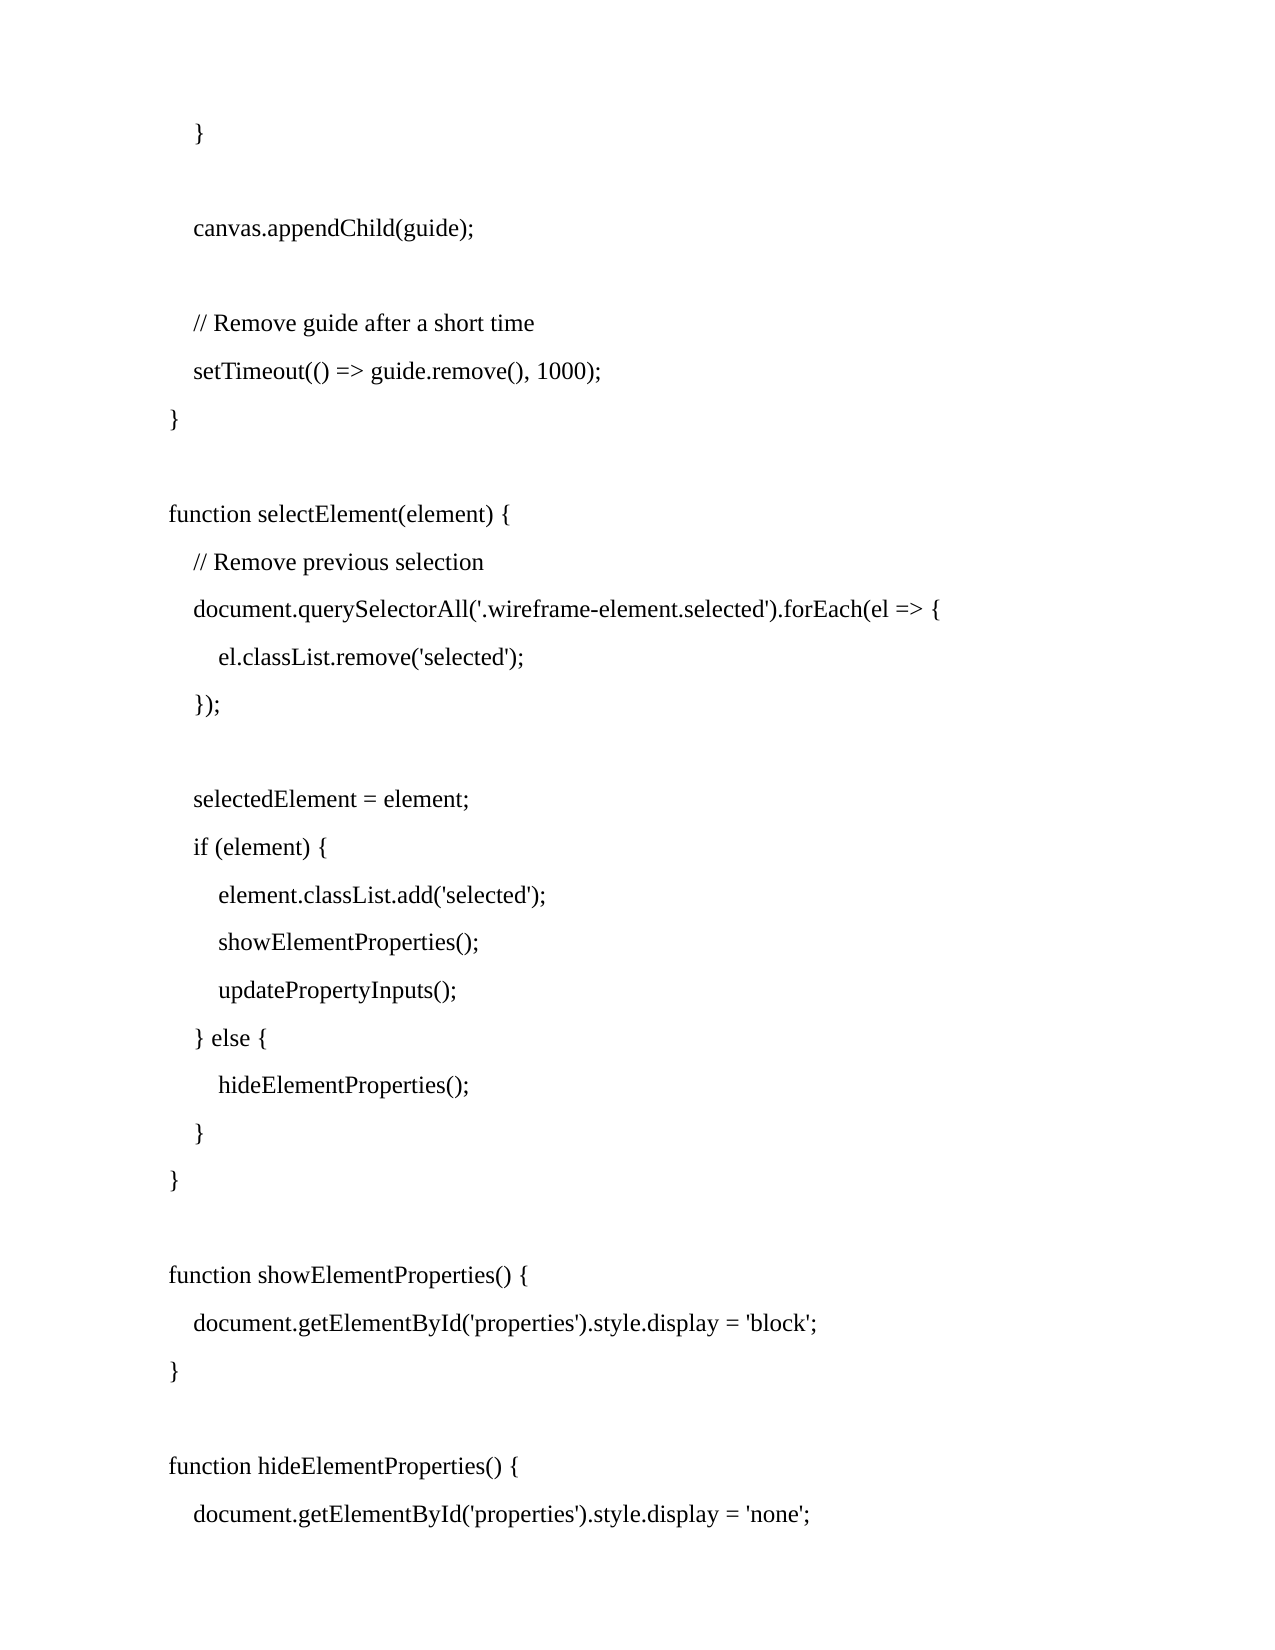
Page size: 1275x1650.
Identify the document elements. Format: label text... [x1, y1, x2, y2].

text } [118, 118, 1157, 147]
text function hideElementProperties() { [118, 1451, 1157, 1480]
text el.classList.remove('selected'); [118, 642, 1157, 671]
text updatePropertyInputs(); [118, 975, 1157, 1004]
text } [118, 1165, 1157, 1194]
text setTimeout(() => guide.remove(), 1000); [118, 356, 1157, 385]
text // Remove guide after a short time [118, 308, 1157, 337]
text showElementProperties(); [118, 927, 1157, 956]
text element.classList.add('selected'); [118, 880, 1157, 908]
text } [118, 404, 1157, 432]
text document.querySelectorAll('.wireframe-element.selected').forEach(el => { [118, 594, 1157, 623]
text }); [118, 689, 1157, 718]
text } [118, 1356, 1157, 1384]
text } else { [118, 1023, 1157, 1051]
text canvas.appendChild(guide); [118, 213, 1157, 242]
text function showElementProperties() { [118, 1261, 1157, 1289]
text selectedElement = element; [118, 784, 1157, 813]
text // Remove previous selection [118, 547, 1157, 575]
text if (element) { [118, 832, 1157, 861]
text hideElementProperties(); [118, 1070, 1157, 1099]
text function selectElement(element) { [118, 499, 1157, 528]
text document.getElementById('properties').style.display = 'none'; [118, 1499, 1157, 1527]
text } [118, 1118, 1157, 1147]
text document.getElementById('properties').style.display = 'block'; [118, 1308, 1157, 1337]
